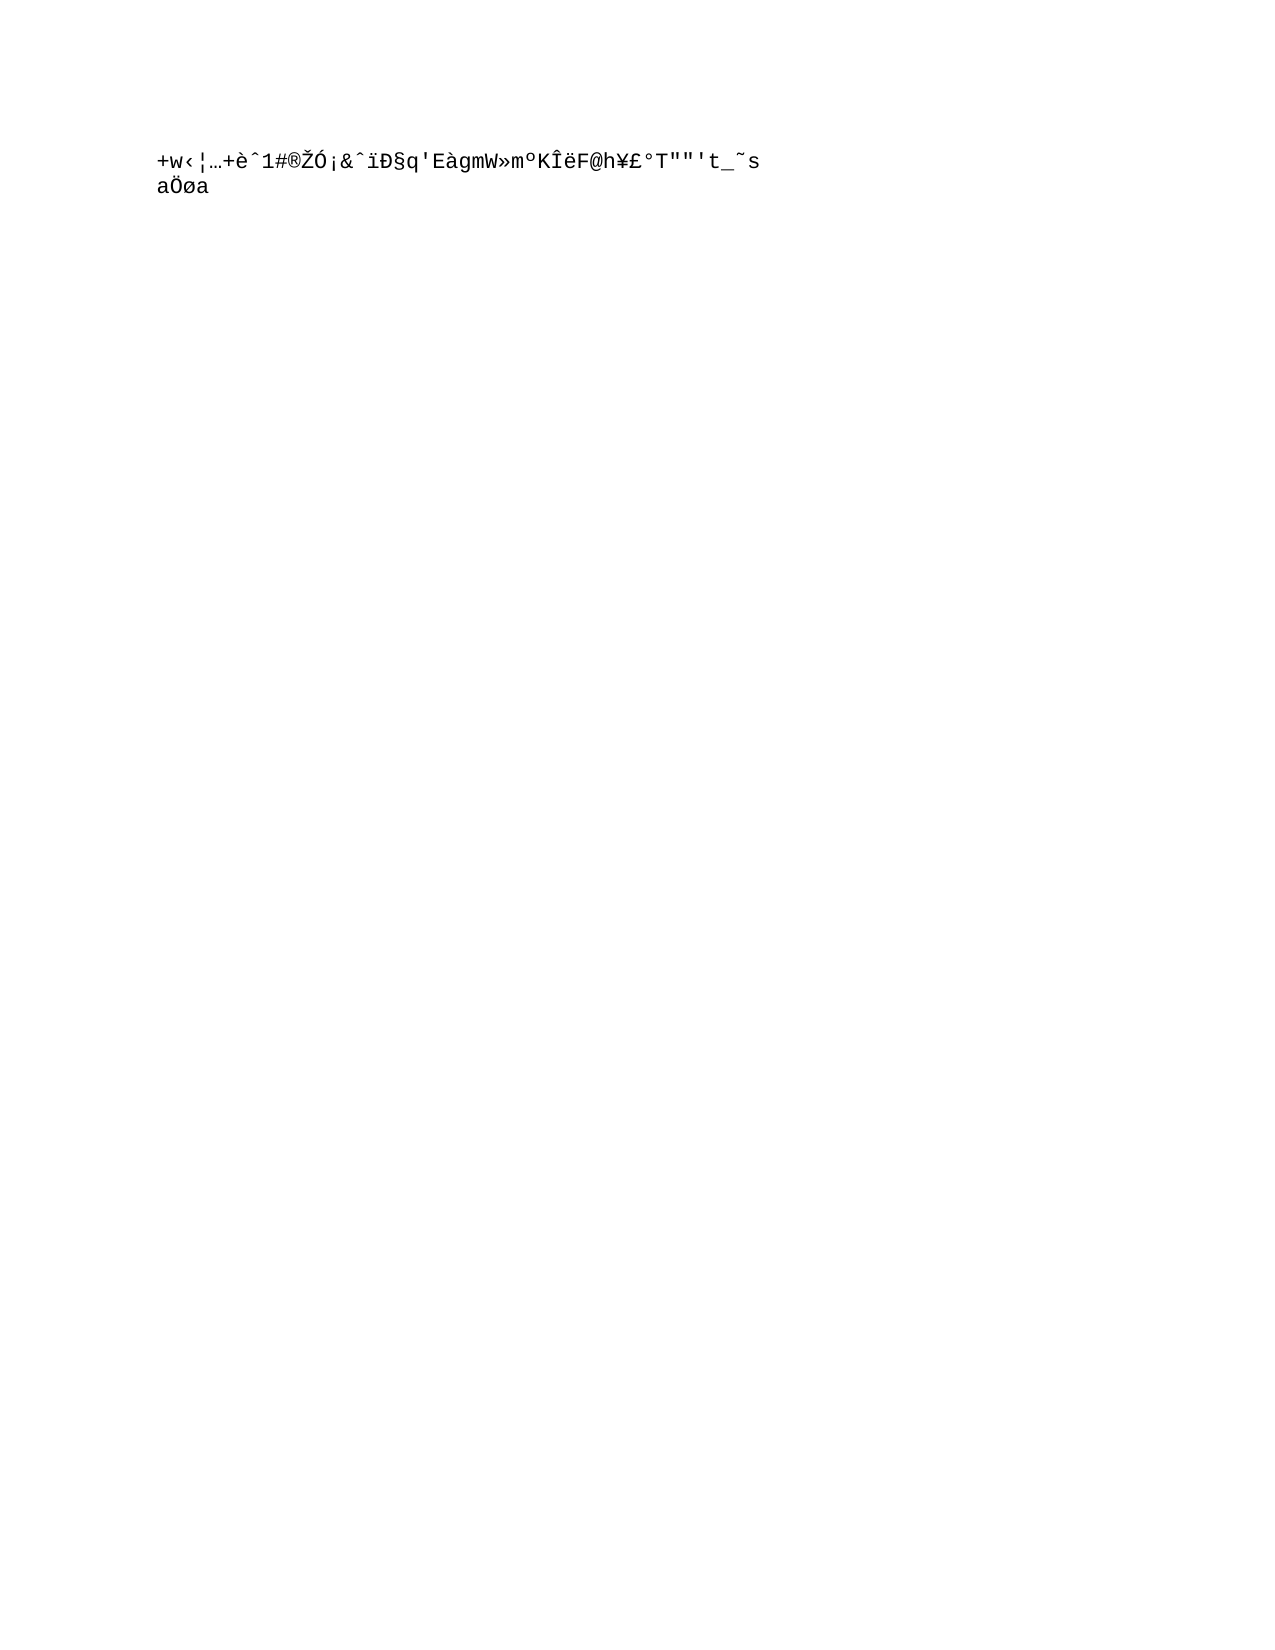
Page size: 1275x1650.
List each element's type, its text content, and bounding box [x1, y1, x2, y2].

text aÖøa [156, 175, 1118, 199]
text +w‹¦…+èˆ1#®ŽÓ¡&ˆïÐ§q'EàgmW»mºK­ÎëF@h¥£°T""'t_˜s [156, 150, 1118, 175]
